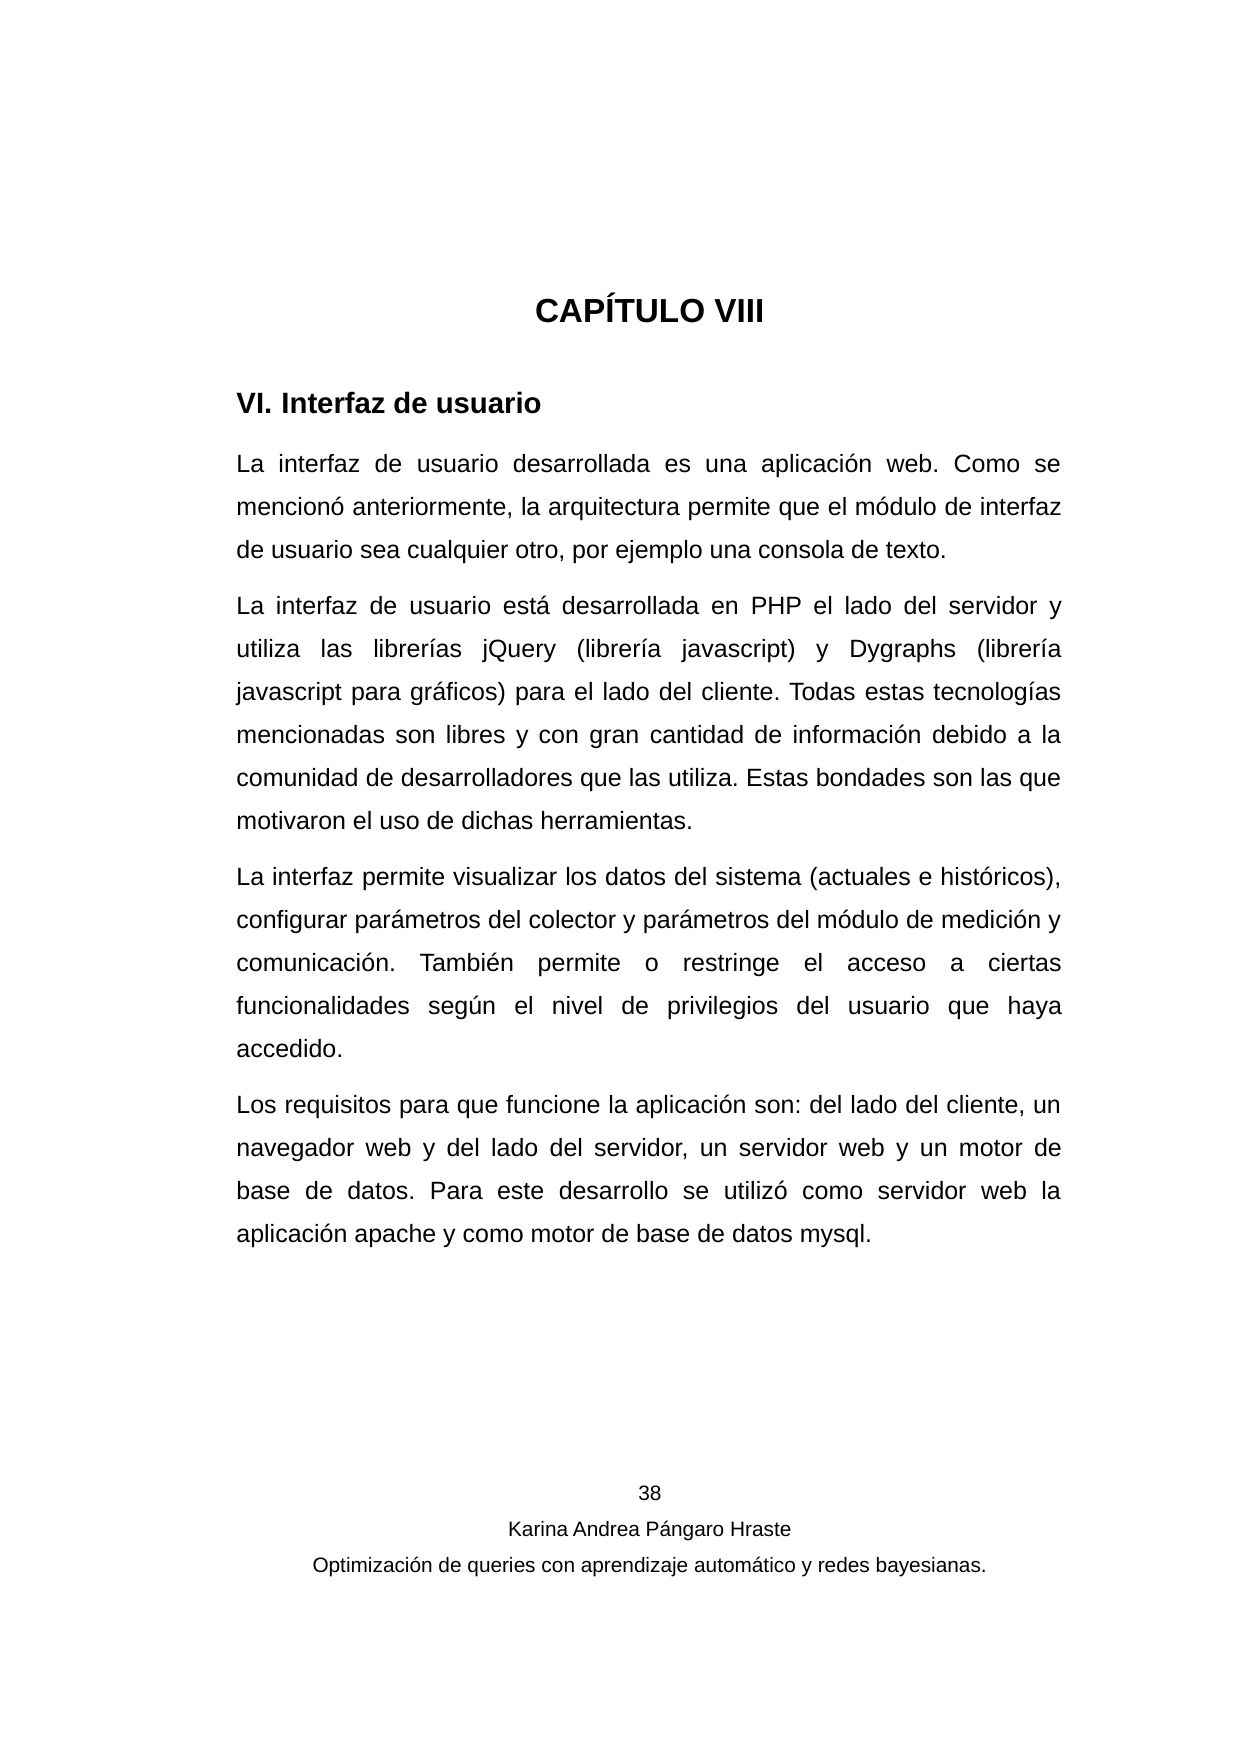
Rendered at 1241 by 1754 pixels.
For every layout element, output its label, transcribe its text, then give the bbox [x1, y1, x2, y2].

subtitle CAPÍTULO VIII [236, 291, 1063, 329]
text La interfaz de usuario está desarrollada en PHP el lado del servidor y utiliza las librerías jQuery (librería javascript) y Dygraphs (librería javascript para gráficos) para el lado del cliente. Todas estas tecnologías mencionadas son libres y con gran cantidad de información debido a la comunidad de desarrolladores que las utiliza. Estas bondades son las que motivaron el uso de dichas herramientas. [236, 591, 1063, 835]
text La interfaz de usuario desarrollada es una aplicación web. Como se mencionó anteriormente, la arquitectura permite que el módulo de interfaz de usuario sea cualquier otro, por ejemplo una consola de texto. [236, 449, 1063, 564]
text La interfaz permite visualizar los datos del sistema (actuales e históricos), configurar parámetros del colector y parámetros del módulo de medición y comunicación. También permite o restringe el acceso a ciertas funcionalidades según el nivel de privilegios del usuario que haya accedido. [236, 862, 1063, 1063]
text Los requisitos para que funcione la aplicación son: del lado del cliente, un navegador web y del lado del servidor, un servidor web y un motor de base de datos. Para este desarrollo se utilizó como servidor web la aplicación apache y como motor de base de datos mysql. [236, 1090, 1063, 1248]
subtitle Interfaz de usuario [236, 386, 1063, 419]
